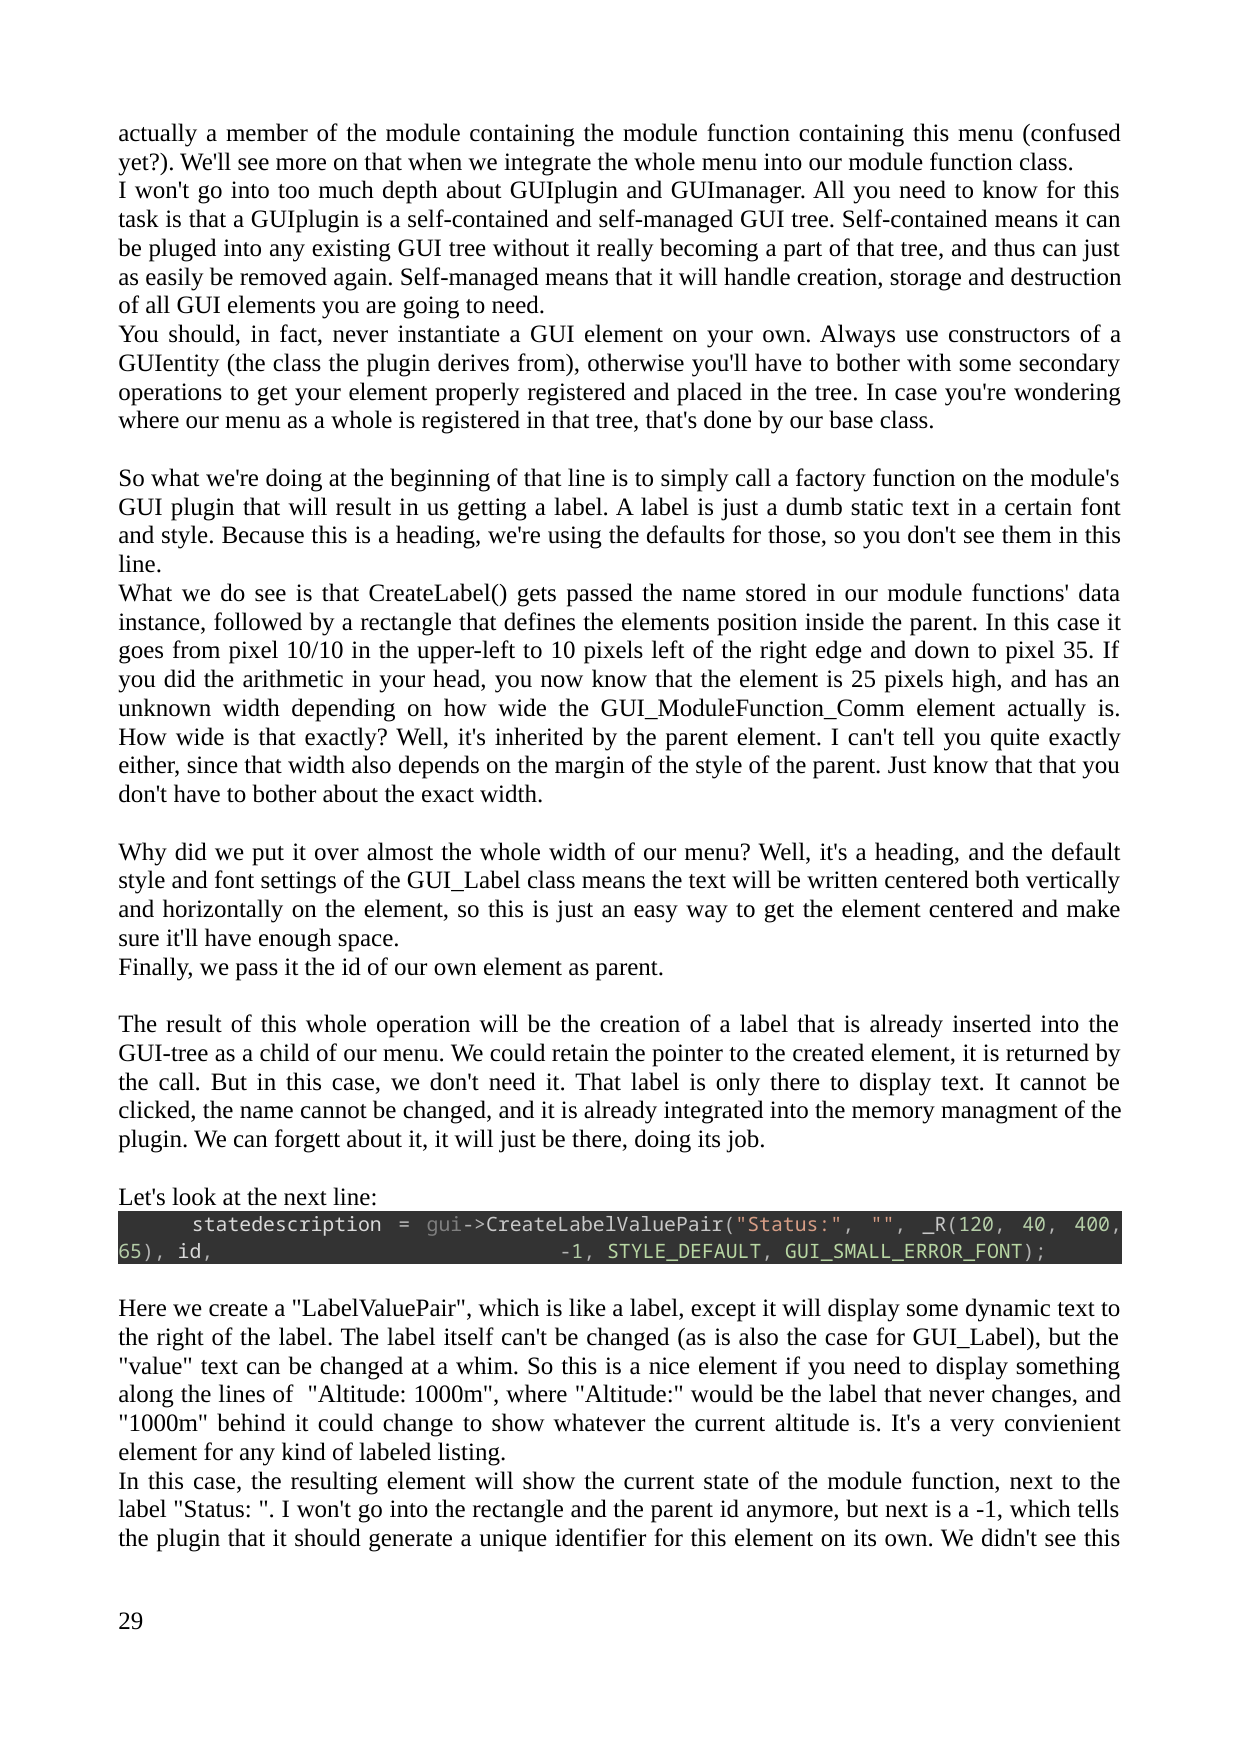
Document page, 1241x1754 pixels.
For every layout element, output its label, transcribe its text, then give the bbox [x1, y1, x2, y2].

text Why did we put it over almost the whole width of our menu? Well, it's a heading, and the default style and font settings of the GUI_Label class means the text will be written centered both vertically and horizontally on the element, so this is just an easy way to get the element centered and make sure it'll have enough space. [118, 837, 1122, 952]
text Here we create a "LabelValuePair", which is like a label, except it will display some dynamic text to the right of the label. The label itself can't be changed (as is also the case for GUI_Label), but the "value" text can be changed at a whim. So this is a nice element if you need to display something along the lines of "Altitude: 1000m", where "Altitude:" would be the label that never changes, and "1000m" behind it could change to show whatever the current altitude is. It's a very convienient element for any kind of labeled listing. [118, 1293, 1122, 1466]
text The result of this whole operation will be the creation of a label that is already inserted into the GUI-tree as a child of our menu. We could retain the pointer to the created element, it is returned by the call. But in this case, we don't need it. That label is only there to display text. It cannot be clicked, the name cannot be changed, and it is already integrated into the memory managment of the plugin. We can forgett about it, it will just be there, doing its job. [118, 1009, 1122, 1153]
text So what we're doing at the beginning of that line is to simply call a factory function on the module's GUI plugin that will result in us getting a label. A label is just a dumb static text in a certain font and style. Because this is a heading, we're using the defaults for those, so you don't see them in this line. [118, 463, 1122, 578]
text actually a member of the module containing the module function containing this menu (confused yet?). We'll see more on that when we integrate the whole menu into our module function class. [118, 118, 1122, 176]
text What we do see is that CreateLabel() gets passed the name stored in our module functions' data instance, followed by a rectangle that defines the elements position inside the parent. In this case it goes from pixel 10/10 in the upper-left to 10 pixels left of the right edge and down to pixel 35. If you did the arithmetic in your head, you now know that the element is 25 pixels high, and has an unknown width depending on how wide the GUI_ModuleFunction_Comm element actually is. How wide is that exactly? Well, it's inherited by the parent element. I can't tell you quite exactly either, since that width also depends on the margin of the style of the parent. Just know that that you don't have to bother about the exact width. [118, 578, 1122, 808]
text You should, in fact, never instantiate a GUI element on your own. Always use constructors of a GUIentity (the class the plugin derives from), otherwise you'll have to bother with some secondary operations to get your element properly registered and placed in the tree. In case you're wondering where our menu as a whole is registered in that tree, that's done by our base class. [118, 319, 1122, 434]
text Let's look at the next line: [118, 1182, 1122, 1211]
text I won't go into too much depth about GUIplugin and GUImanager. All you need to know for this task is that a GUIplugin is a self-contained and self-managed GUI tree. Self-contained means it can be pluged into any existing GUI tree without it really becoming a part of that tree, and thus can just as easily be removed again. Self-managed means that it will handle creation, storage and destruction of all GUI elements you are going to need. [118, 176, 1122, 319]
text statedescription = gui->CreateLabelValuePair("Status:", "", _R(120, 40, 400, 65), id, -1, STYLE_DEFAULT, GUI_SMALL_ERROR_FONT); [118, 1211, 1122, 1264]
text In this case, the resulting element will show the current state of the module function, next to the label "Status: ". I won't go into the rectangle and the parent id anymore, but next is a -1, which tells the plugin that it should generate a unique identifier for this element on its own. We didn't see this [118, 1466, 1122, 1552]
text Finally, we pass it the id of our own element as parent. [118, 952, 1122, 981]
